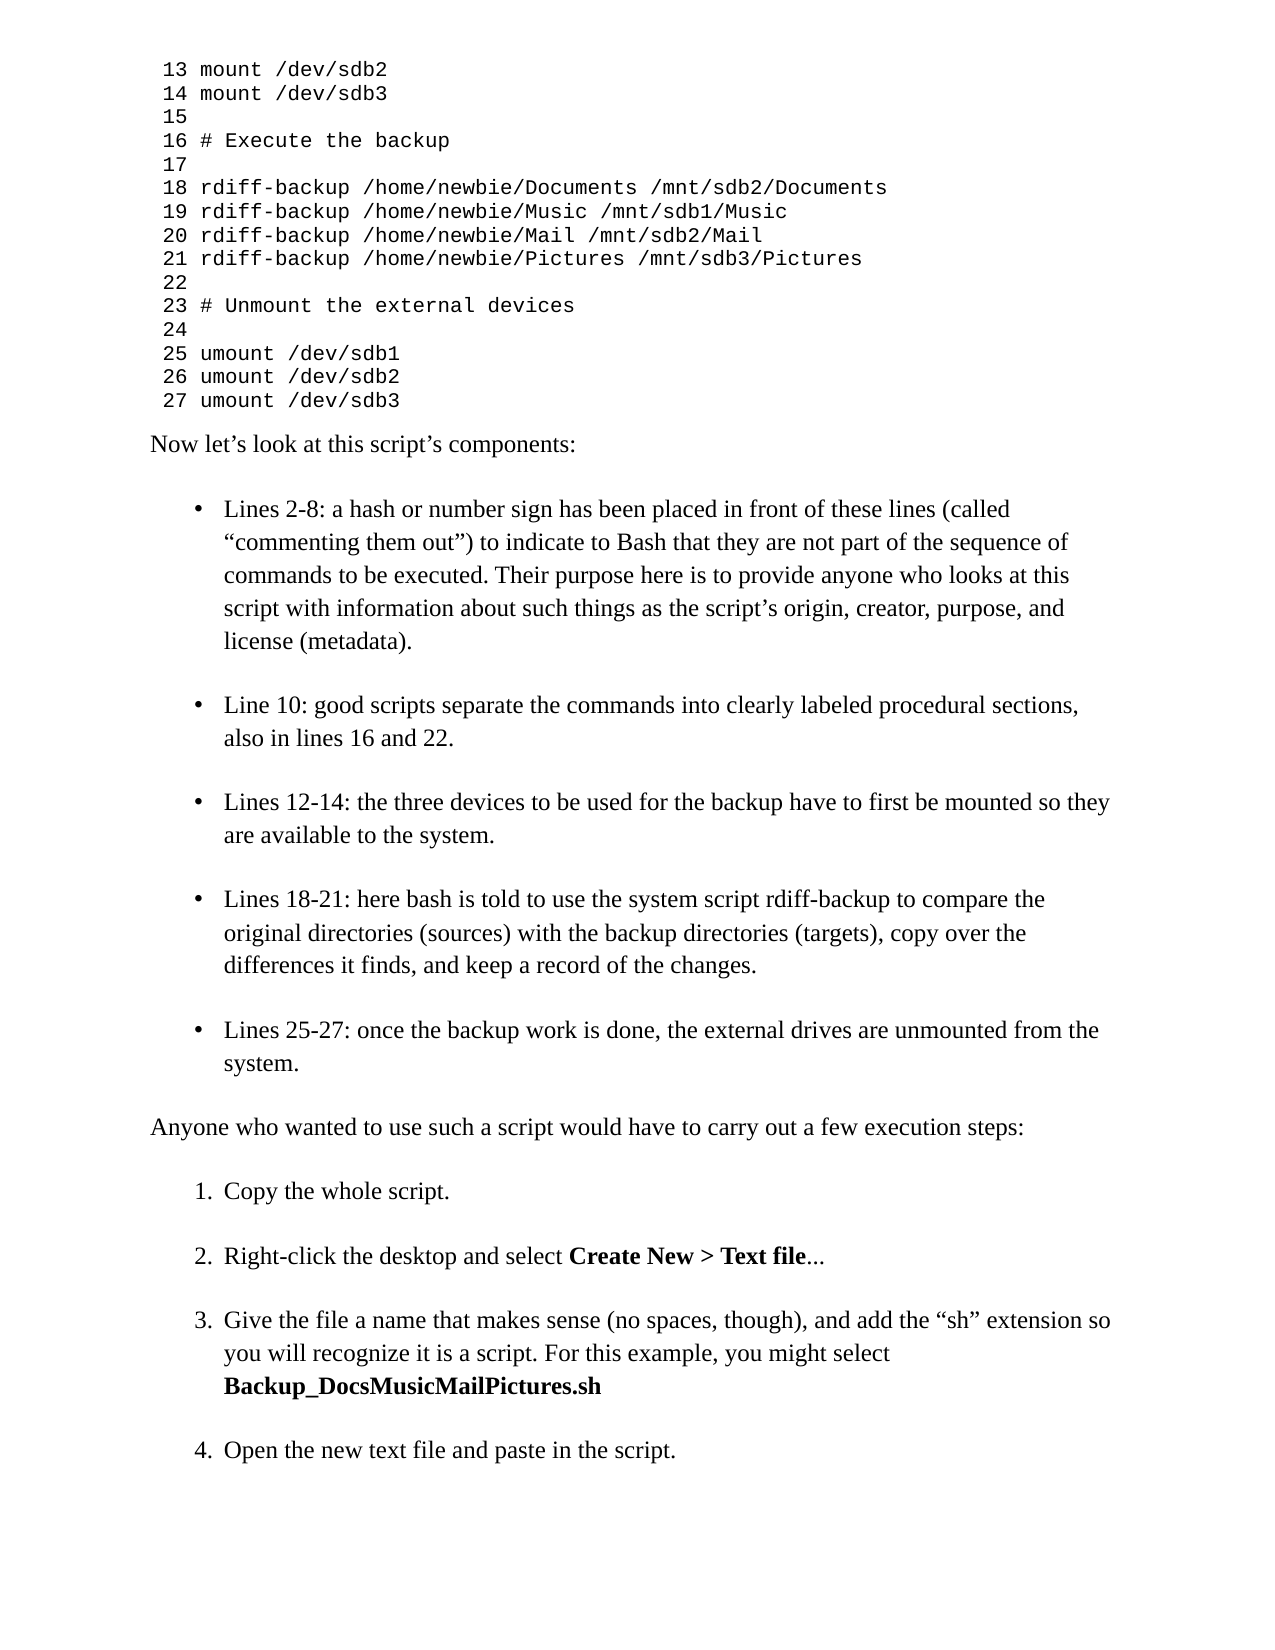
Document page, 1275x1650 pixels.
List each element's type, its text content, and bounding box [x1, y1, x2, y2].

list Lines 18-21: here bash is told to use the system script rdiff-backup to compare the original directories (sources) with the backup directories (targets), copy over the differences it finds, and keep a record of the changes. [194, 884, 1125, 979]
list Lines 2-8: a hash or number sign has been placed in front of these lines (called “commenting them out”) to indicate to Bash that they are not part of the sequence of commands to be executed. Their purpose here is to provide anyone who looks at this script with information about such things as the script’s origin, creator, purpose, and license (metadata). [194, 494, 1125, 654]
text 20 rdiff-backup /home/newbie/Mail /mnt/sdb2/Mail [150, 224, 1125, 248]
text 17 [150, 154, 1125, 177]
text 27 umount /dev/sdb3 [150, 390, 1125, 414]
text 26 umount /dev/sdb2 [150, 366, 1125, 390]
text 21 rdiff-backup /home/newbie/Pictures /mnt/sdb3/Pictures [150, 248, 1125, 272]
list Give the file a name that makes sense (no spaces, though), and add the “sh” extension so you will recognize it is a script. For this example, you might select Backup_DocsMusicMailPictures.sh [194, 1305, 1125, 1400]
list Open the new text file and paste in the script. [194, 1435, 1125, 1464]
text 24 [150, 319, 1125, 343]
text 13 mount /dev/sdb2 [150, 59, 1125, 83]
text 23 # Unmount the external devices [150, 296, 1125, 319]
list Copy the whole script. [194, 1176, 1125, 1205]
text 22 [150, 272, 1125, 296]
text 25 umount /dev/sdb1 [150, 343, 1125, 366]
list Lines 12-14: the three devices to be used for the backup have to first be mounted so they are available to the system. [194, 787, 1125, 849]
text 18 rdiff-backup /home/newbie/Documents /mnt/sdb2/Documents [150, 177, 1125, 201]
list Lines 25-27: once the backup work is done, the external drives are unmounted from the system. [194, 1015, 1125, 1077]
text 16 # Execute the backup [150, 130, 1125, 154]
text 19 rdiff-backup /home/newbie/Music /mnt/sdb1/Music [150, 201, 1125, 224]
list Right-click the desktop and select Create New > Text file... [194, 1241, 1125, 1269]
text 15 [150, 106, 1125, 130]
text Anyone who wanted to use such a script would have to carry out a few execution steps: [150, 1112, 1125, 1141]
text 14 mount /dev/sdb3 [150, 83, 1125, 106]
list Line 10: good scripts separate the commands into clearly labeled procedural sections, also in lines 16 and 22. [194, 690, 1125, 752]
text Now let’s look at this script’s components: [150, 429, 1125, 458]
